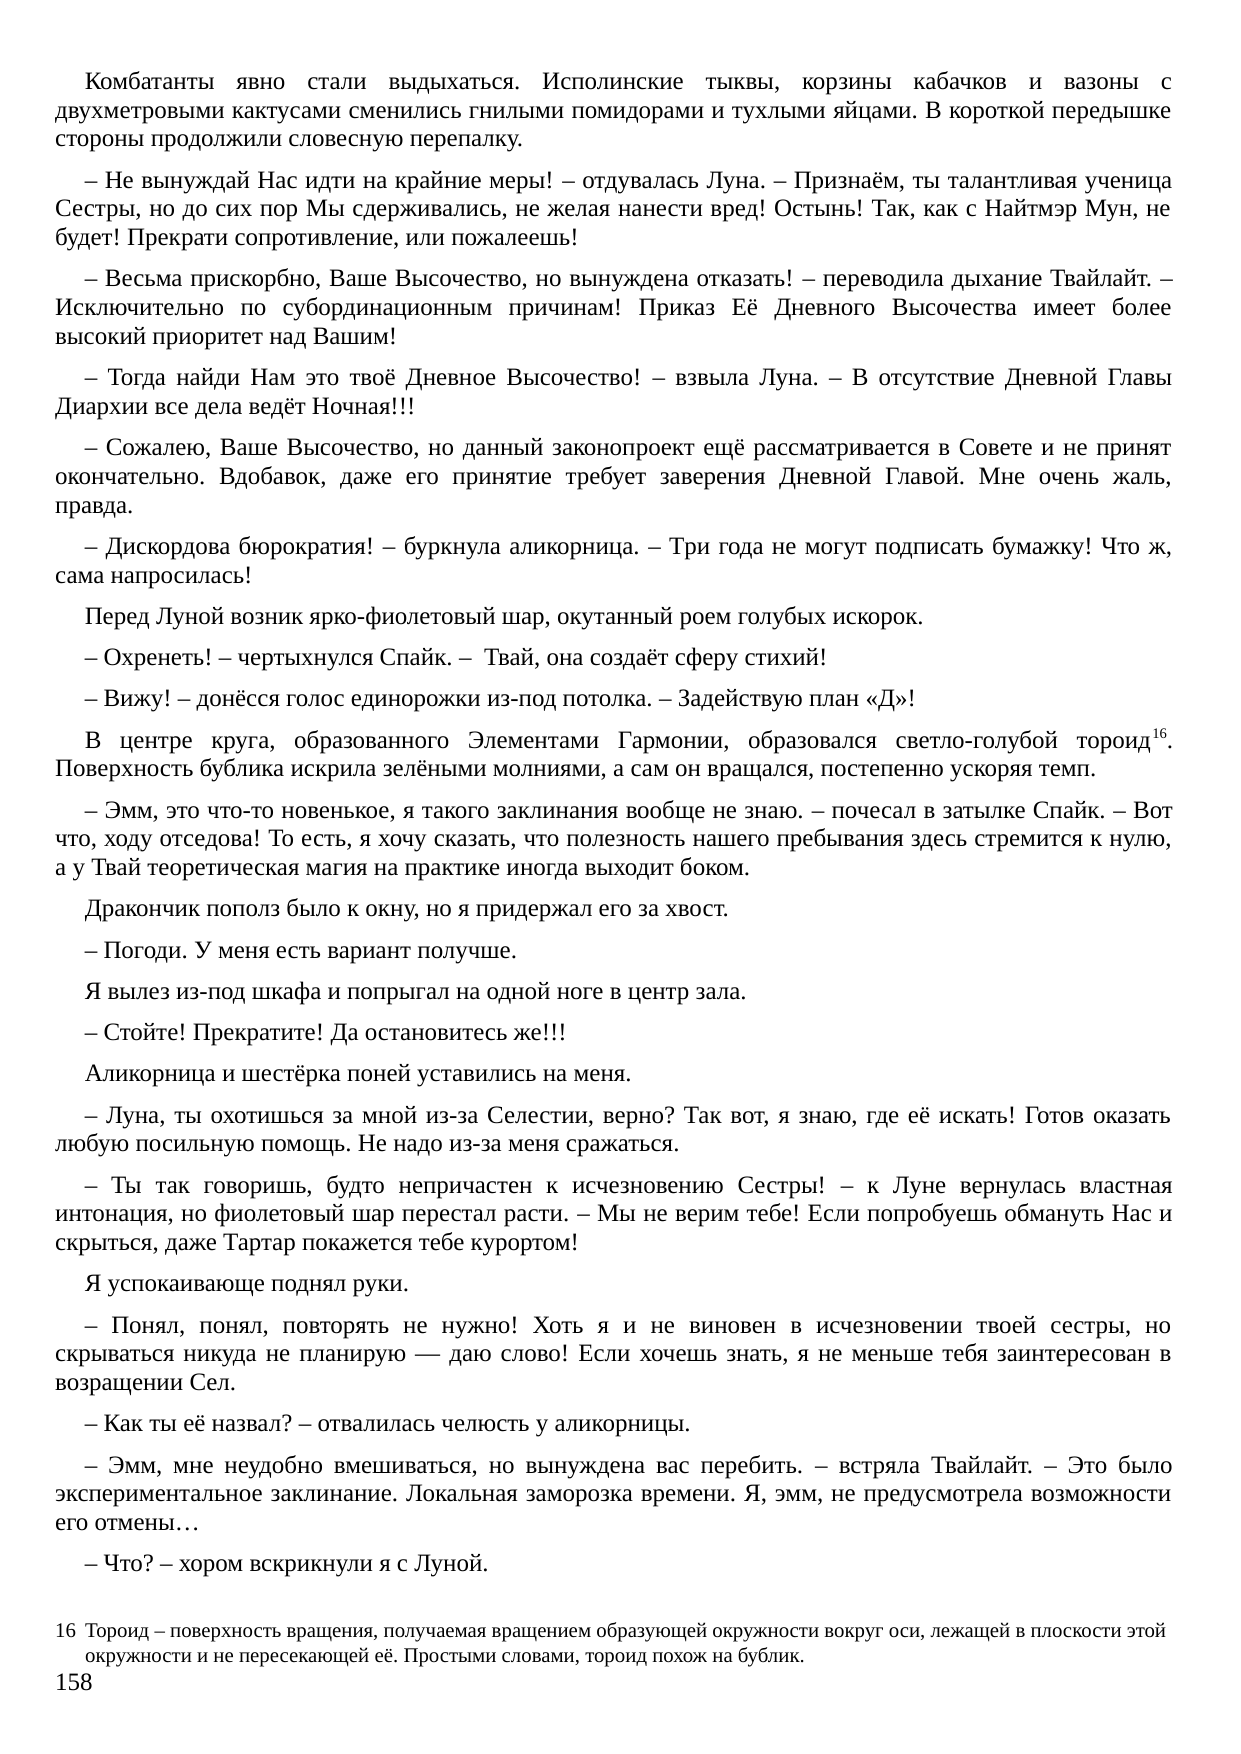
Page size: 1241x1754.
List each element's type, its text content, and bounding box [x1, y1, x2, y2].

text В центре круга, образованного Элементами Гармонии, образовался светло-голубой тороид. Поверхность бублика искрила зелёными молниями, а сам он вращался, постепенно ускоряя темп. [55, 725, 1173, 782]
text – Ты так говоришь, будто непричастен к исчезновению Сестры! – к Луне вернулась властная интонация, но фиолетовый шар перестал расти. – Мы не верим тебе! Если попробуешь обмануть Нас и скрыться, даже Тартар покажется тебе курортом! [55, 1170, 1173, 1256]
text – Весьма прискорбно, Ваше Высочество, но вынуждена отказать! – переводила дыхание Твайлайт. – Исключительно по субординационным причинам! Приказ Её Дневного Высочества имеет более высокий приоритет над Вашим! [55, 263, 1173, 350]
text – Как ты её назвал? – отвалилась челюсть у аликорницы. [55, 1408, 1173, 1437]
text Перед Луной возник ярко-фиолетовый шар, окутанный роем голубых искорок. [55, 601, 1173, 630]
text – Сожалею, Ваше Высочество, но данный законопроект ещё рассматривается в Совете и не принят окончательно. Вдобавок, даже его принятие требует заверения Дневной Главой. Мне очень жаль, правда. [55, 432, 1173, 518]
text – Стойте! Прекратите! Да остановитесь же!!! [55, 1017, 1173, 1046]
text – Эмм, мне неудобно вмешиваться, но вынуждена вас перебить. – встряла Твайлайт. – Это было экспериментальное заклинание. Локальная заморозка времени. Я, эмм, не предусмотрела возможности его отмены… [55, 1450, 1173, 1536]
text – Что? – хором вскрикнули я с Луной. [55, 1548, 1173, 1577]
text – Вижу! – донёсся голос единорожки из-под потолка. – Задействую план «Д»! [55, 683, 1173, 712]
text – Тогда найди Нам это твоё Дневное Высочество! – взвыла Луна. – В отсутствие Дневной Главы Диархии все дела ведёт Ночная!!! [55, 362, 1173, 420]
text – Эмм, это что-то новенькое, я такого заклинания вообще не знаю. – почесал в затылке Спайк. – Вот что, ходу отседова! То есть, я хочу сказать, что полезность нашего пребывания здесь стремится к нулю, а у Твай теоретическая магия на практике иногда выходит боком. [55, 795, 1173, 881]
text – Охренеть! – чертыхнулся Спайк. – Твай, она создаёт сферу стихий! [55, 642, 1173, 671]
text Я успокаивающе поднял руки. [55, 1268, 1173, 1297]
text Комбатанты явно стали выдыхаться. Исполинские тыквы, корзины кабачков и вазоны с двухметровыми кактусами сменились гнилыми помидорами и тухлыми яйцами. В короткой передышке стороны продолжили словесную перепалку. [55, 66, 1173, 152]
text – Не вынуждай Нас идти на крайние меры! – отдувалась Луна. – Признаём, ты талантливая ученица Сестры, но до сих пор Мы сдерживались, не желая нанести вред! Остынь! Так, как с Найтмэр Мун, не будет! Прекрати сопротивление, или пожалеешь! [55, 165, 1173, 251]
text Я вылез из-под шкафа и попрыгал на одной ноге в центр зала. [55, 976, 1173, 1005]
text – Погоди. У меня есть вариант получше. [55, 935, 1173, 963]
text Дракончик пополз было к окну, но я придержал его за хвост. [55, 893, 1173, 922]
text – Дискордова бюрократия! – буркнула аликорница. – Три года не могут подписать бумажку! Что ж, сама напросилась! [55, 531, 1173, 588]
text – Луна, ты охотишься за мной из-за Селестии, верно? Так вот, я знаю, где её искать! Готов оказать любую посильную помощь. Не надо из-за меня сражаться. [55, 1100, 1173, 1157]
text – Понял, понял, повторять не нужно! Хоть я и не виновен в исчезновении твоей сестры, но скрываться никуда не планирую — даю слово! Если хочешь знать, я не меньше тебя заинтересован в возращении Сел. [55, 1310, 1173, 1396]
text Аликорница и шестёрка поней уставились на меня. [55, 1058, 1173, 1087]
text Тороид – поверхность вращения, получаемая вращением образующей окружности вокруг оси, лежащей в плоскости этой окружности и не пересекающей её. Простыми словами, тороид похож на бублик. [55, 1618, 1173, 1667]
